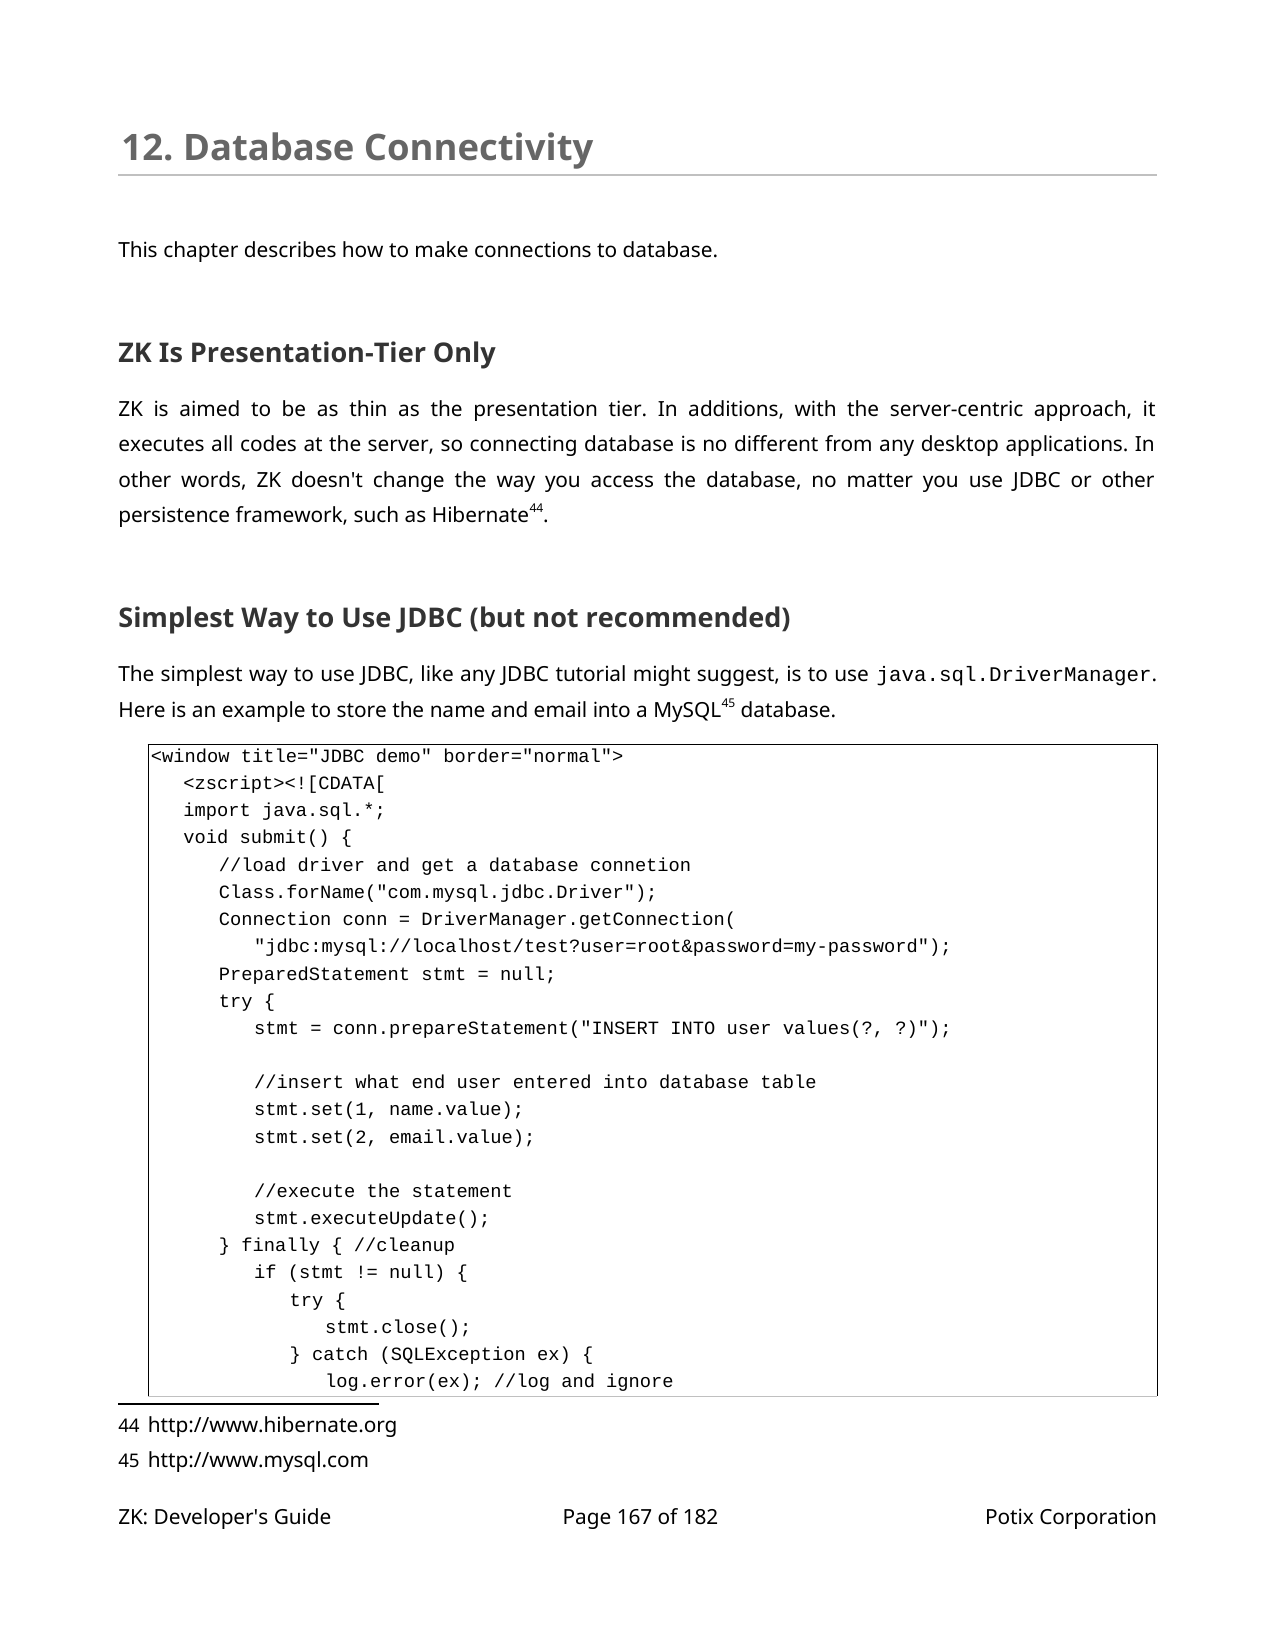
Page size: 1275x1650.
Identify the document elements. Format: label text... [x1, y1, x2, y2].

text http://www.mysql.com [118, 1445, 1157, 1473]
text stmt.set(1, name.value); [149, 1097, 1157, 1122]
text PreparedStatement stmt = null; [149, 961, 1157, 986]
text Connection conn = DriverManager.getConnection( [149, 907, 1157, 931]
text http://www.hibernate.org [118, 1410, 1157, 1438]
text <zscript><![CDATA[ [149, 771, 1157, 795]
text } catch (SQLException ex) { [149, 1342, 1157, 1366]
text try { [149, 988, 1157, 1013]
text //insert what end user entered into database table [149, 1070, 1157, 1094]
text stmt.executeUpdate(); [149, 1206, 1157, 1230]
text try { [149, 1288, 1157, 1312]
text import java.sql.*; [149, 798, 1157, 822]
text void submit() { [149, 825, 1157, 850]
text stmt.close(); [149, 1315, 1157, 1339]
text stmt = conn.prepareStatement("INSERT INTO user values(?, ?)"); [149, 1016, 1157, 1040]
text This chapter describes how to make connections to database. [118, 235, 1157, 263]
subtitle ZK Is Presentation-Tier Only [118, 334, 1157, 371]
text The simplest way to use JDBC, like any JDBC tutorial might suggest, is to use java.sql.DriverManager. Here is an example to store the name and email into a MySQL database. [118, 659, 1157, 723]
text Class.forName("com.mysql.jdbc.Driver"); [149, 880, 1157, 904]
subtitle Simplest Way to Use JDBC (but not recommended) [118, 599, 1157, 636]
text stmt.set(2, email.value); [149, 1124, 1157, 1149]
text ZK is aimed to be as thin as the presentation tier. In additions, with the server-centric approach, it executes all codes at the server, so connecting database is no different from any desktop applications. In other words, ZK doesn't change the way you access the database, no matter you use JDBC or other persistence framework, such as Hibernate. [118, 394, 1157, 528]
subtitle 12. Database Connectivity [118, 118, 1157, 174]
text //execute the statement [149, 1179, 1157, 1203]
text "jdbc:mysql://localhost/test?user=root&password=my-password"); [149, 934, 1157, 958]
text <window title="JDBC demo" border="normal"> [149, 745, 1157, 768]
text } finally { //cleanup [149, 1233, 1157, 1257]
text log.error(ex); //log and ignore [149, 1369, 1157, 1396]
text //load driver and get a database connetion [149, 853, 1157, 877]
text if (stmt != null) { [149, 1260, 1157, 1285]
